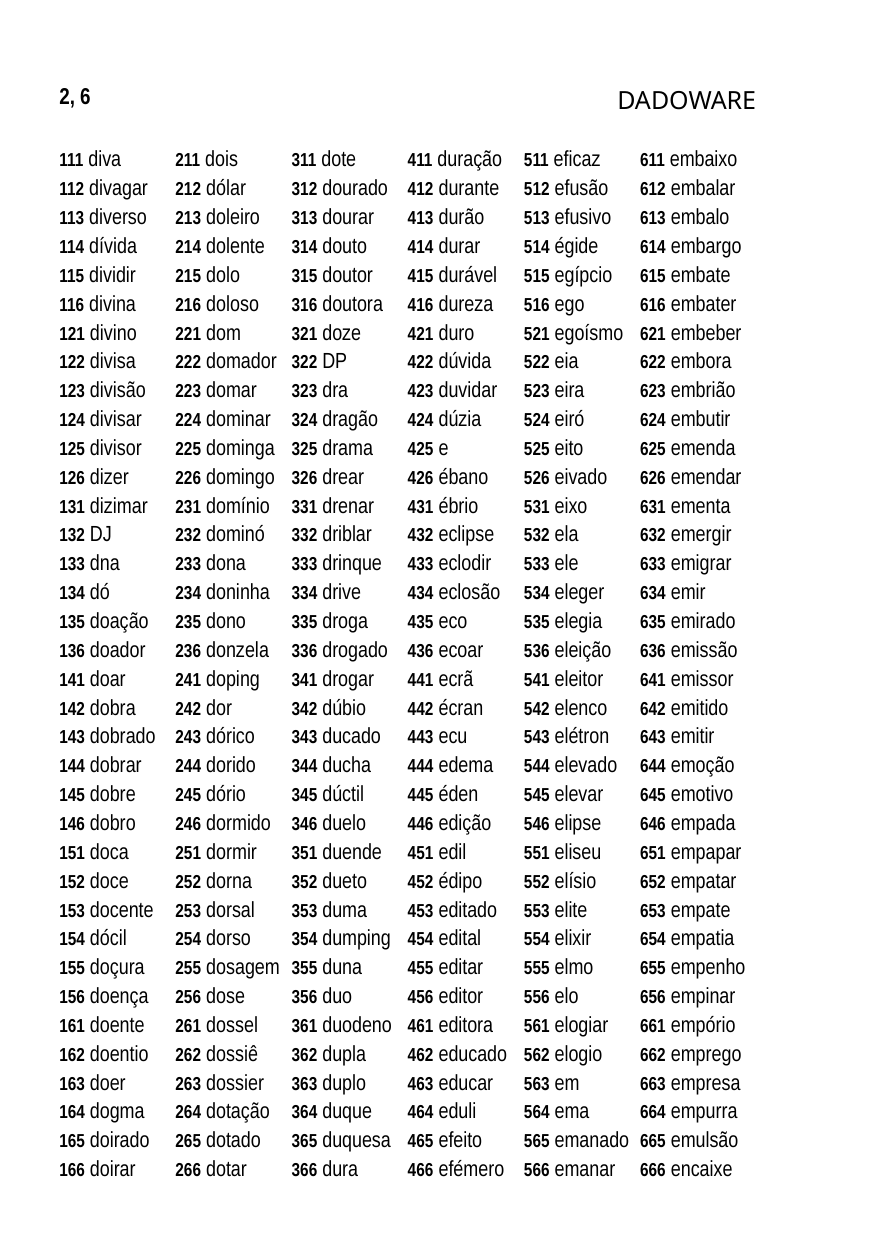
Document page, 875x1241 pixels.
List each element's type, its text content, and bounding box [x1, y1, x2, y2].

text 524 eiró [524, 406, 640, 431]
text 221 dom [175, 319, 291, 344]
text 156 doença [59, 983, 175, 1008]
text 632 emergir [640, 521, 756, 546]
text 546 elipse [524, 810, 640, 835]
text 416 dureza [407, 291, 524, 316]
text 623 embrião [640, 377, 756, 402]
text 136 doador [59, 637, 175, 662]
text 445 éden [407, 781, 524, 806]
text 144 dobrar [59, 752, 175, 777]
text 513 efusivo [524, 204, 640, 229]
text 646 empada [640, 810, 756, 835]
text 263 dossier [175, 1069, 291, 1095]
text 332 driblar [291, 521, 407, 546]
text 311 dote [291, 146, 407, 171]
text 355 duna [291, 954, 407, 979]
text 336 drogado [291, 637, 407, 662]
text 652 empatar [640, 868, 756, 893]
text 235 dono [175, 608, 291, 633]
text 165 doirado [59, 1127, 175, 1152]
text 322 DP [291, 348, 407, 373]
text 224 dominar [175, 406, 291, 431]
text 162 doentio [59, 1041, 175, 1066]
text 516 ego [524, 291, 640, 316]
text 346 duelo [291, 810, 407, 835]
text 622 embora [640, 348, 756, 373]
text 614 embargo [640, 233, 756, 258]
text 133 dna [59, 550, 175, 575]
text 613 embalo [640, 204, 756, 229]
text 265 dotado [175, 1127, 291, 1152]
text 245 dório [175, 781, 291, 806]
text 463 educar [407, 1069, 524, 1095]
text 565 emanado [524, 1127, 640, 1152]
text 535 elegia [524, 608, 640, 633]
text 215 dolo [175, 262, 291, 287]
text 114 dívida [59, 233, 175, 258]
text 111 diva [59, 146, 175, 171]
text 315 doutor [291, 262, 407, 287]
text 112 divagar [59, 175, 175, 200]
text 455 editar [407, 954, 524, 979]
text 252 dorna [175, 868, 291, 893]
text 665 emulsão [640, 1127, 756, 1152]
text 551 eliseu [524, 839, 640, 864]
text 422 dúvida [407, 348, 524, 373]
text 313 dourar [291, 204, 407, 229]
text 253 dorsal [175, 896, 291, 922]
text 631 ementa [640, 492, 756, 518]
text 2, 6 [59, 83, 177, 109]
text 534 eleger [524, 579, 640, 604]
text 163 doer [59, 1069, 175, 1095]
text 125 divisor [59, 435, 175, 460]
text 643 emitir [640, 723, 756, 748]
text 553 elite [524, 896, 640, 922]
text 216 doloso [175, 291, 291, 316]
text 365 duquesa [291, 1127, 407, 1152]
text 442 écran [407, 694, 524, 719]
text 251 dormir [175, 839, 291, 864]
text 634 emir [640, 579, 756, 604]
text 345 dúctil [291, 781, 407, 806]
text 443 ecu [407, 723, 524, 748]
text 564 ema [524, 1098, 640, 1123]
text 523 eira [524, 377, 640, 402]
text 316 doutora [291, 291, 407, 316]
text 653 empate [640, 896, 756, 922]
text 521 egoísmo [524, 319, 640, 344]
text 366 dura [291, 1156, 407, 1181]
text 152 doce [59, 868, 175, 893]
text 151 doca [59, 839, 175, 864]
text 425 e [407, 435, 524, 460]
text 255 dosagem [175, 954, 291, 979]
text 134 dó [59, 579, 175, 604]
text 555 elmo [524, 954, 640, 979]
text 331 drenar [291, 492, 407, 518]
text 641 emissor [640, 666, 756, 691]
text 145 dobre [59, 781, 175, 806]
text 124 divisar [59, 406, 175, 431]
text 663 empresa [640, 1069, 756, 1095]
text 213 doleiro [175, 204, 291, 229]
text 424 dúzia [407, 406, 524, 431]
text 466 efémero [407, 1156, 524, 1181]
text 542 elenco [524, 694, 640, 719]
text 421 duro [407, 319, 524, 344]
text 563 em [524, 1069, 640, 1095]
text 621 embeber [640, 319, 756, 344]
text 655 empenho [640, 954, 756, 979]
text 464 eduli [407, 1098, 524, 1123]
text 415 durável [407, 262, 524, 287]
text 441 ecrã [407, 666, 524, 691]
text 312 dourado [291, 175, 407, 200]
text 223 domar [175, 377, 291, 402]
text 543 elétron [524, 723, 640, 748]
text 456 editor [407, 983, 524, 1008]
text 164 dogma [59, 1098, 175, 1123]
text 432 eclipse [407, 521, 524, 546]
text 335 droga [291, 608, 407, 633]
text 435 eco [407, 608, 524, 633]
text 323 dra [291, 377, 407, 402]
text 242 dor [175, 694, 291, 719]
text 354 dumping [291, 925, 407, 950]
text 436 ecoar [407, 637, 524, 662]
text 566 emanar [524, 1156, 640, 1181]
text 232 dominó [175, 521, 291, 546]
text 662 emprego [640, 1041, 756, 1066]
text 236 donzela [175, 637, 291, 662]
text 333 drinque [291, 550, 407, 575]
text 325 drama [291, 435, 407, 460]
text 651 empapar [640, 839, 756, 864]
text 241 doping [175, 666, 291, 691]
text 256 dose [175, 983, 291, 1008]
text 356 duo [291, 983, 407, 1008]
text 433 eclodir [407, 550, 524, 575]
text 126 dizer [59, 464, 175, 489]
text 364 duque [291, 1098, 407, 1123]
text 552 elísio [524, 868, 640, 893]
text 636 emissão [640, 637, 756, 662]
text 244 dorido [175, 752, 291, 777]
text 426 ébano [407, 464, 524, 489]
text 142 dobra [59, 694, 175, 719]
text 412 durante [407, 175, 524, 200]
text 352 dueto [291, 868, 407, 893]
text 664 empurra [640, 1098, 756, 1123]
text 531 eixo [524, 492, 640, 518]
text 212 dólar [175, 175, 291, 200]
text 413 durão [407, 204, 524, 229]
text 525 eito [524, 435, 640, 460]
text 532 ela [524, 521, 640, 546]
text 411 duração [407, 146, 524, 171]
text 254 dorso [175, 925, 291, 950]
text 434 eclosão [407, 579, 524, 604]
text 153 docente [59, 896, 175, 922]
text 462 educado [407, 1041, 524, 1066]
text 266 dotar [175, 1156, 291, 1181]
text 511 eficaz [524, 146, 640, 171]
text 611 embaixo [640, 146, 756, 171]
text 533 ele [524, 550, 640, 575]
text 246 dormido [175, 810, 291, 835]
text 661 empório [640, 1012, 756, 1037]
text 625 emenda [640, 435, 756, 460]
text 536 eleição [524, 637, 640, 662]
text 233 dona [175, 550, 291, 575]
text 123 divisão [59, 377, 175, 402]
text 453 editado [407, 896, 524, 922]
text 461 editora [407, 1012, 524, 1037]
text 654 empatia [640, 925, 756, 950]
text 615 embate [640, 262, 756, 287]
text 633 emigrar [640, 550, 756, 575]
text 642 emitido [640, 694, 756, 719]
text 321 doze [291, 319, 407, 344]
text 515 egípcio [524, 262, 640, 287]
text 155 doçura [59, 954, 175, 979]
text 562 elogio [524, 1041, 640, 1066]
text 326 drear [291, 464, 407, 489]
text 656 empinar [640, 983, 756, 1008]
text 431 ébrio [407, 492, 524, 518]
text 261 dossel [175, 1012, 291, 1037]
text 141 doar [59, 666, 175, 691]
text 351 duende [291, 839, 407, 864]
text 343 ducado [291, 723, 407, 748]
text 451 edil [407, 839, 524, 864]
text 423 duvidar [407, 377, 524, 402]
text 452 édipo [407, 868, 524, 893]
text 444 edema [407, 752, 524, 777]
text 226 domingo [175, 464, 291, 489]
text 334 drive [291, 579, 407, 604]
text 231 domínio [175, 492, 291, 518]
text 115 dividir [59, 262, 175, 287]
text 314 douto [291, 233, 407, 258]
text 264 dotação [175, 1098, 291, 1123]
text 616 embater [640, 291, 756, 316]
text 512 efusão [524, 175, 640, 200]
text 522 eia [524, 348, 640, 373]
text 344 ducha [291, 752, 407, 777]
text 446 edição [407, 810, 524, 835]
text 135 doação [59, 608, 175, 633]
text 541 eleitor [524, 666, 640, 691]
text 234 doninha [175, 579, 291, 604]
text 214 dolente [175, 233, 291, 258]
text 556 elo [524, 983, 640, 1008]
text 243 dórico [175, 723, 291, 748]
text 454 edital [407, 925, 524, 950]
text 225 dominga [175, 435, 291, 460]
text 324 dragão [291, 406, 407, 431]
text 342 dúbio [291, 694, 407, 719]
text 222 domador [175, 348, 291, 373]
text 635 emirado [640, 608, 756, 633]
text 644 emoção [640, 752, 756, 777]
text 526 eivado [524, 464, 640, 489]
text 666 encaixe [640, 1156, 756, 1181]
text 116 divina [59, 291, 175, 316]
text 131 dizimar [59, 492, 175, 518]
text 122 divisa [59, 348, 175, 373]
text 544 elevado [524, 752, 640, 777]
text 353 duma [291, 896, 407, 922]
text 624 embutir [640, 406, 756, 431]
text 554 elixir [524, 925, 640, 950]
text 414 durar [407, 233, 524, 258]
text 645 emotivo [640, 781, 756, 806]
text 612 embalar [640, 175, 756, 200]
text 143 dobrado [59, 723, 175, 748]
text 262 dossiê [175, 1041, 291, 1066]
text 362 dupla [291, 1041, 407, 1066]
text 514 égide [524, 233, 640, 258]
text 113 diverso [59, 204, 175, 229]
text 363 duplo [291, 1069, 407, 1095]
text 341 drogar [291, 666, 407, 691]
text 211 dois [175, 146, 291, 171]
text 626 emendar [640, 464, 756, 489]
text 361 duodeno [291, 1012, 407, 1037]
text 146 dobro [59, 810, 175, 835]
text 545 elevar [524, 781, 640, 806]
text 161 doente [59, 1012, 175, 1037]
text 132 DJ [59, 521, 175, 546]
text 121 divino [59, 319, 175, 344]
text 465 efeito [407, 1127, 524, 1152]
text 154 dócil [59, 925, 175, 950]
text 561 elogiar [524, 1012, 640, 1037]
text 166 doirar [59, 1156, 175, 1181]
